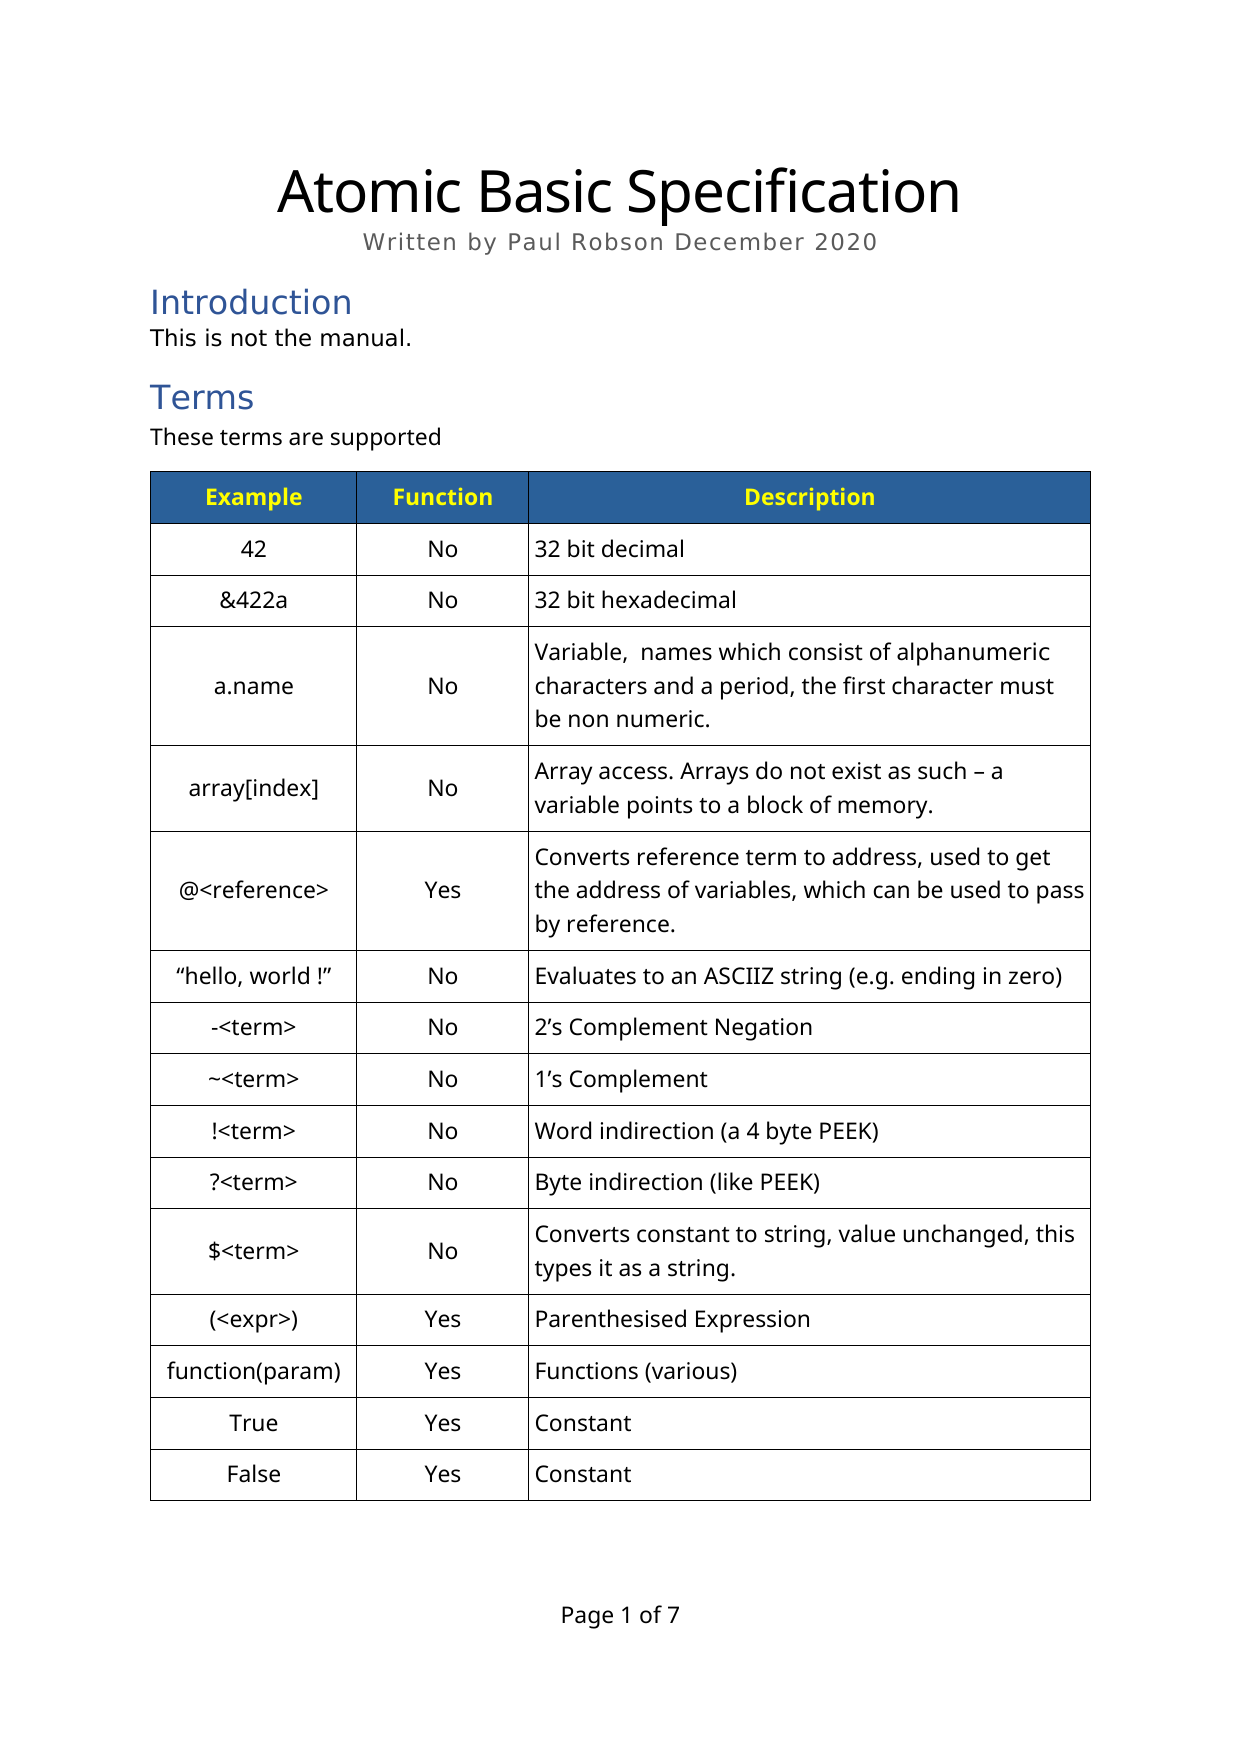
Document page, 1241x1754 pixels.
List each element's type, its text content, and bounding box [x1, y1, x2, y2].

table_cell No [357, 627, 528, 745]
table_cell True [151, 1398, 356, 1449]
table_cell ?<term> [151, 1158, 356, 1208]
table_cell 42 [151, 524, 356, 574]
table_cell No [357, 1003, 528, 1053]
table_cell @<reference> [151, 832, 356, 950]
table_cell Yes [357, 1398, 528, 1449]
table_cell -<term> [151, 1003, 356, 1053]
table_cell Yes [357, 1346, 528, 1397]
table_cell array[index] [151, 746, 356, 831]
table_cell “hello, world !” [151, 951, 356, 1002]
table_cell Yes [357, 1450, 528, 1500]
subtitle Introduction [150, 283, 1090, 322]
table_cell 1’s Complement [529, 1054, 1090, 1105]
table_cell False [151, 1450, 356, 1500]
table_header Description [529, 472, 1090, 523]
table_cell Parenthesised Expression [529, 1295, 1090, 1345]
table_cell Byte indirection (like PEEK) [529, 1158, 1090, 1208]
table_cell Functions (various) [529, 1346, 1090, 1397]
table_cell ~<term> [151, 1054, 356, 1105]
subtitle Terms [150, 379, 1090, 418]
table_cell No [357, 951, 528, 1002]
table_header Function [357, 472, 528, 523]
table_cell !<term> [151, 1106, 356, 1157]
table_cell No [357, 524, 528, 574]
table_header Example [151, 472, 356, 523]
table_cell Yes [357, 1295, 528, 1345]
table_cell 2’s Complement Negation [529, 1003, 1090, 1053]
table_cell No [357, 746, 528, 831]
table_cell Yes [357, 832, 528, 950]
text This is not the manual. [150, 325, 1090, 352]
table_cell 32 bit hexadecimal [529, 576, 1090, 626]
table_cell Array access. Arrays do not exist as such – a variable points to a block of memory. [529, 746, 1090, 831]
table_cell Word indirection (a 4 byte PEEK) [529, 1106, 1090, 1157]
table_cell $<term> [151, 1209, 356, 1294]
table_cell Evaluates to an ASCIIZ string (e.g. ending in zero) [529, 951, 1090, 1002]
table_cell (<expr>) [151, 1295, 356, 1345]
table_cell function(param) [151, 1346, 356, 1397]
table_cell &422a [151, 576, 356, 626]
table_cell Constant [529, 1450, 1090, 1500]
table_cell No [357, 1158, 528, 1208]
text These terms are supported [150, 421, 1090, 452]
title Atomic Basic Specification [150, 150, 1090, 229]
table_cell Constant [529, 1398, 1090, 1449]
table_cell Converts reference term to address, used to get the address of variables, which can be used to pass by reference. [529, 832, 1090, 950]
table_cell a.name [151, 627, 356, 745]
table_cell No [357, 1106, 528, 1157]
table_cell Variable, names which consist of alphanumeric characters and a period, the first character must be non numeric. [529, 627, 1090, 745]
table_cell No [357, 576, 528, 626]
subtitle Written by Paul Robson December 2020 [150, 229, 1090, 256]
table_cell Converts constant to string, value unchanged, this types it as a string. [529, 1209, 1090, 1294]
table_cell No [357, 1054, 528, 1105]
table_cell No [357, 1209, 528, 1294]
table_cell 32 bit decimal [529, 524, 1090, 574]
